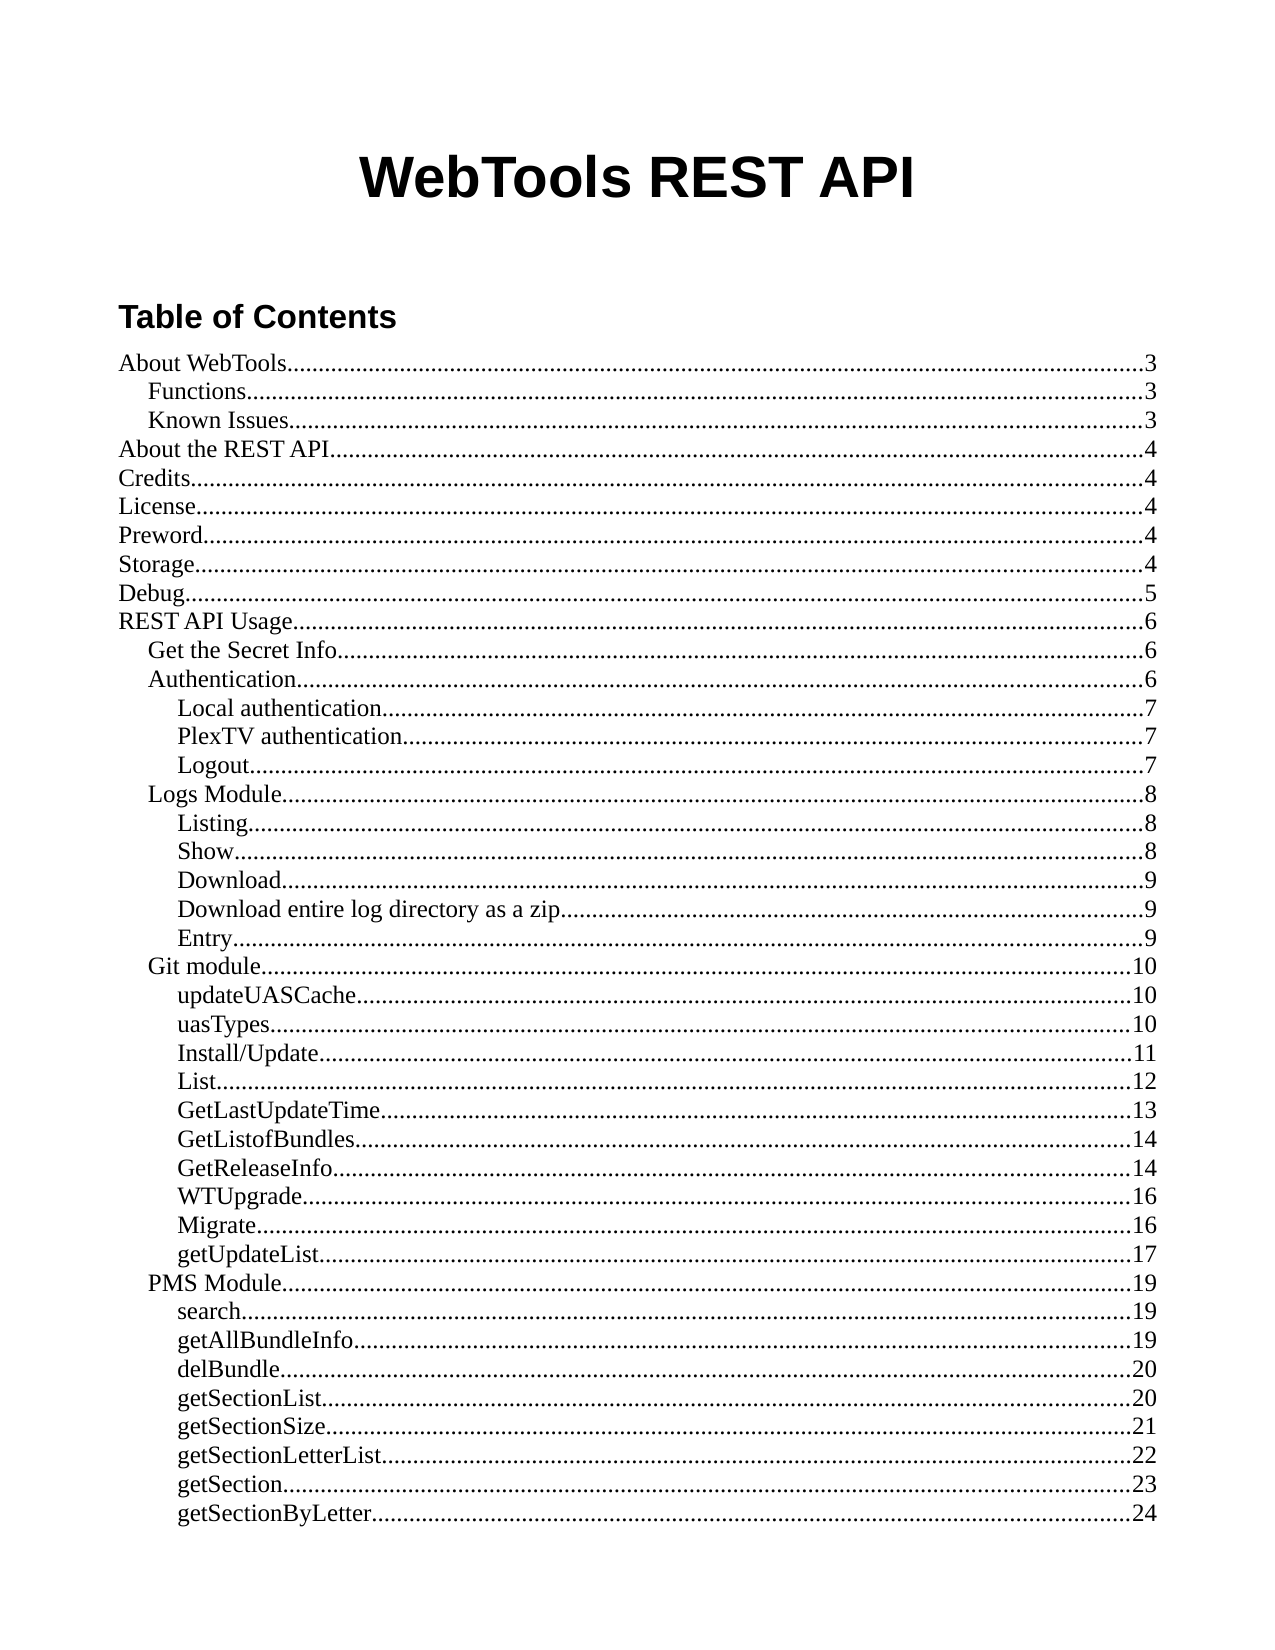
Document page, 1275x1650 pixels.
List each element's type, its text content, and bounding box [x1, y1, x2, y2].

text GetLastUpdateTime 13 [177, 1095, 1157, 1124]
text GetListofBundles 14 [177, 1124, 1157, 1153]
title WebTools REST API [118, 143, 1157, 210]
text Logout 7 [177, 750, 1157, 779]
text GetReleaseInfo 14 [177, 1153, 1157, 1181]
text getSectionSize 21 [177, 1411, 1157, 1440]
text Authentication 6 [148, 664, 1157, 693]
text Preword 4 [118, 520, 1157, 549]
text getUpdateList 17 [177, 1239, 1157, 1268]
text getSectionByLetter 24 [177, 1498, 1157, 1526]
text WTUpgrade 16 [177, 1181, 1157, 1210]
text Download 9 [177, 865, 1157, 894]
text Storage 4 [118, 549, 1157, 578]
text updateUASCache 10 [177, 980, 1157, 1009]
text Migrate 16 [177, 1210, 1157, 1239]
text uasTypes 10 [177, 1009, 1157, 1038]
text Entry 9 [177, 923, 1157, 951]
text About WebTools 3 [118, 348, 1157, 376]
text Credits 4 [118, 463, 1157, 491]
text delBundle 20 [177, 1354, 1157, 1383]
text REST API Usage 6 [118, 606, 1157, 635]
text List 12 [177, 1066, 1157, 1095]
text Logs Module 8 [148, 779, 1157, 808]
text Functions 3 [148, 376, 1157, 405]
text getSection 23 [177, 1469, 1157, 1498]
text PMS Module 19 [148, 1268, 1157, 1296]
text Get the Secret Info 6 [148, 635, 1157, 664]
text Download entire log directory as a zip 9 [177, 894, 1157, 923]
text getAllBundleInfo 19 [177, 1325, 1157, 1354]
text Debug 5 [118, 578, 1157, 606]
subtitle Table of Contents [118, 297, 1157, 335]
text PlexTV authentication 7 [177, 721, 1157, 750]
text License 4 [118, 491, 1157, 520]
text Known Issues 3 [148, 405, 1157, 434]
text Listing 8 [177, 808, 1157, 836]
text About the REST API 4 [118, 434, 1157, 463]
text getSectionLetterList 22 [177, 1440, 1157, 1469]
text Show 8 [177, 836, 1157, 865]
text Git module 10 [148, 951, 1157, 980]
text Local authentication 7 [177, 693, 1157, 721]
text getSectionList 20 [177, 1383, 1157, 1411]
text Install/Update 11 [177, 1038, 1157, 1066]
text search 19 [177, 1296, 1157, 1325]
